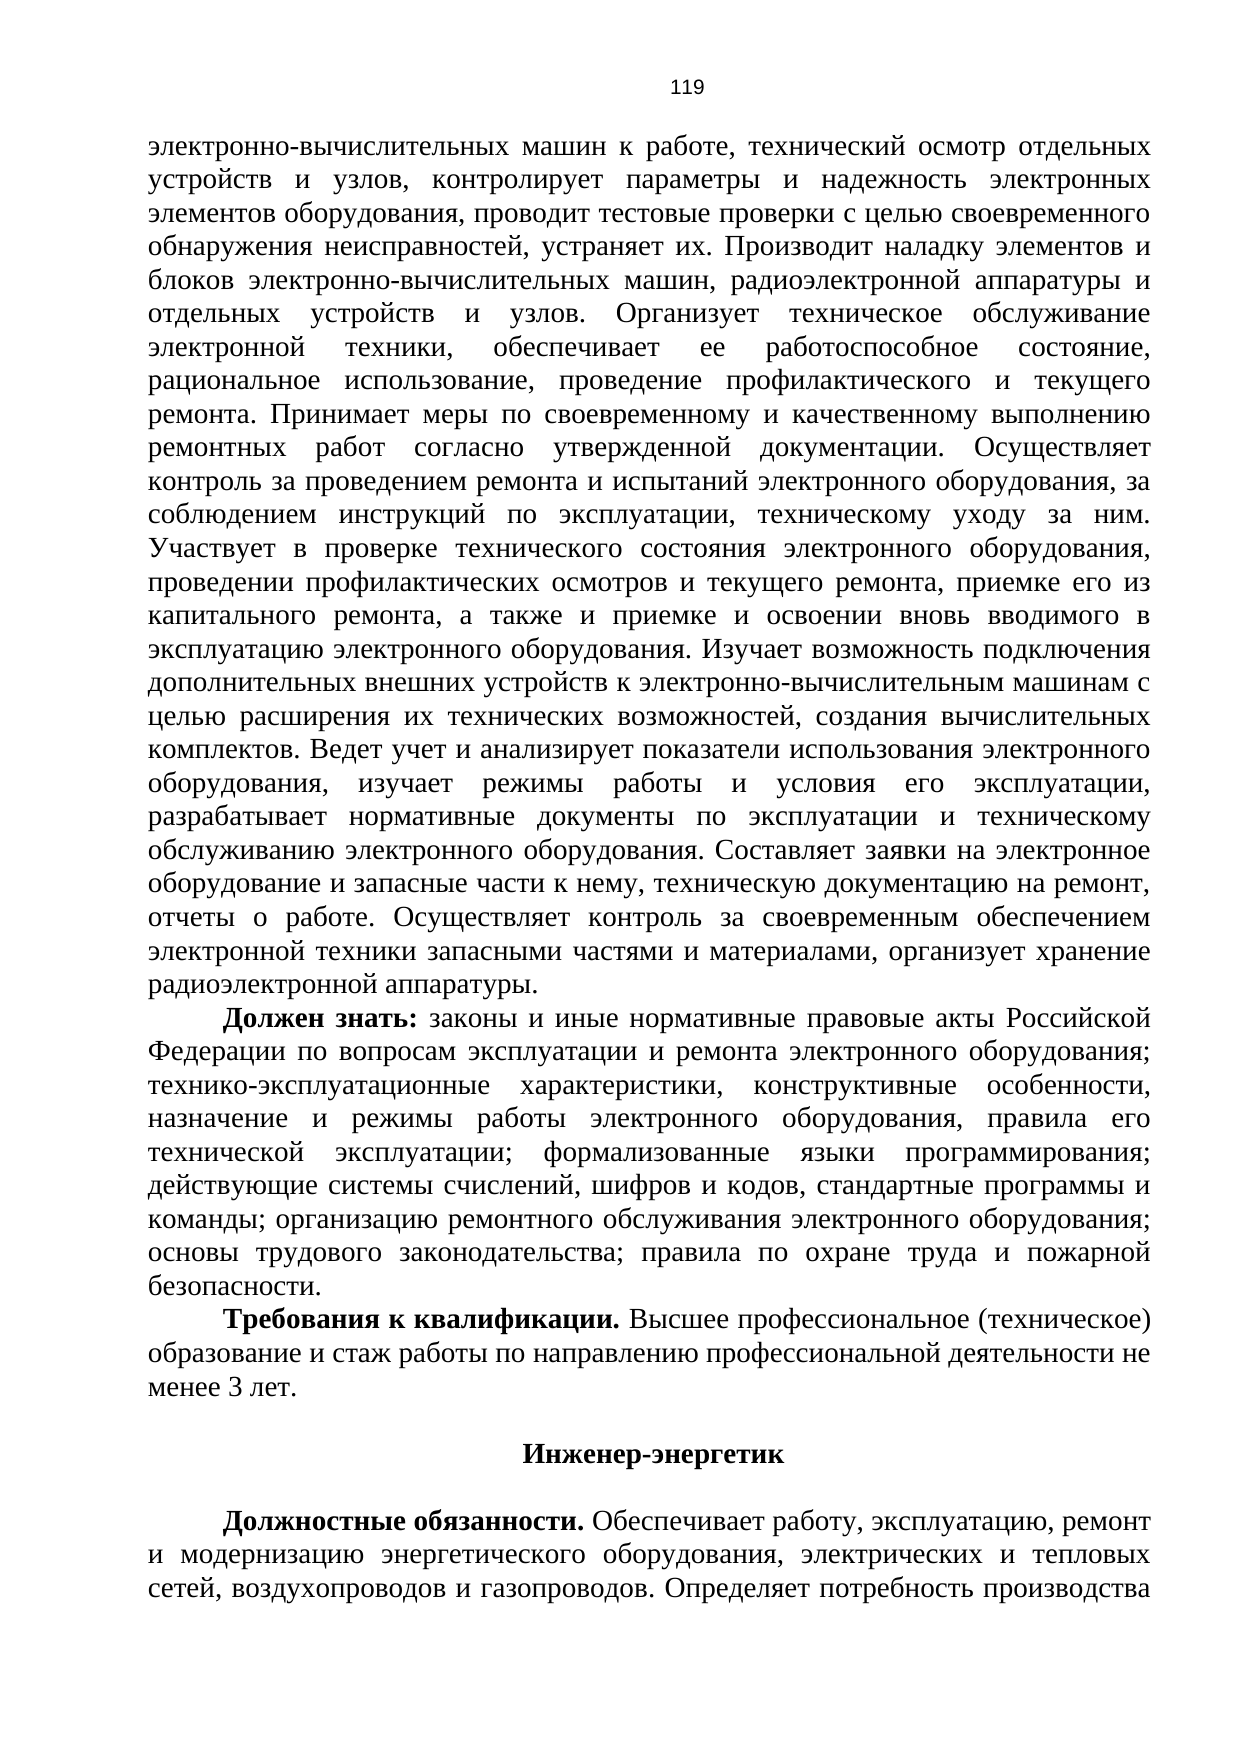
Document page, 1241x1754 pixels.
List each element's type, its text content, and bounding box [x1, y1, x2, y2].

text Должностные обязанности. Обеспечивает работу, эксплуатацию, ремонт и модернизацию энергетического оборудования, электрических и тепловых сетей, воздухопроводов и газопроводов. Определяет потребность производства [148, 1503, 1152, 1603]
text электронно-вычислительных машин к работе, технический осмотр отдельных устройств и узлов, контролирует параметры и надежность электронных элементов оборудования, проводит тестовые проверки с целью своевременного обнаружения неисправностей, устраняет их. Производит наладку элементов и блоков электронно-вычислительных машин, радиоэлектронной аппаратуры и отдельных устройств и узлов. Организует техническое обслуживание электронной техники, обеспечивает ее работоспособное состояние, рациональное использование, проведение профилактического и текущего ремонта. Принимает меры по своевременному и качественному выполнению ремонтных работ согласно утвержденной документации. Осуществляет контроль за проведением ремонта и испытаний электронного оборудования, за соблюдением инструкций по эксплуатации, техническому уходу за ним. Участвует в проверке технического состояния электронного оборудования, проведении профилактических осмотров и текущего ремонта, приемке его из капитального ремонта, а также и приемке и освоении вновь вводимого в эксплуатацию электронного оборудования. Изучает возможность подключения дополнительных внешних устройств к электронно-вычислительным машинам с целью расширения их технических возможностей, создания вычислительных комплектов. Ведет учет и анализирует показатели использования электронного оборудования, изучает режимы работы и условия его эксплуатации, разрабатывает нормативные документы по эксплуатации и техническому обслуживанию электронного оборудования. Составляет заявки на электронное оборудование и запасные части к нему, техническую документацию на ремонт, отчеты о работе. Осуществляет контроль за своевременным обеспечением электронной техники запасными частями и материалами, организует хранение радиоэлектронной аппаратуры. [148, 128, 1152, 1000]
text Должен знать: законы и иные нормативные правовые акты Российской Федерации по вопросам эксплуатации и ремонта электронного оборудования; технико-эксплуатационные характеристики, конструктивные особенности, назначение и режимы работы электронного оборудования, правила его технической эксплуатации; формализованные языки программирования; действующие системы счислений, шифров и кодов, стандартные программы и команды; организацию ремонтного обслуживания электронного оборудования; основы трудового законодательства; правила по охране труда и пожарной безопасности. [148, 1000, 1152, 1302]
text Требования к квалификации. Высшее профессиональное (техническое) образование и стаж работы по направлению профессиональной деятельности не менее 3 лет. [148, 1302, 1152, 1402]
subtitle Инженер-энергетик [148, 1436, 1152, 1469]
